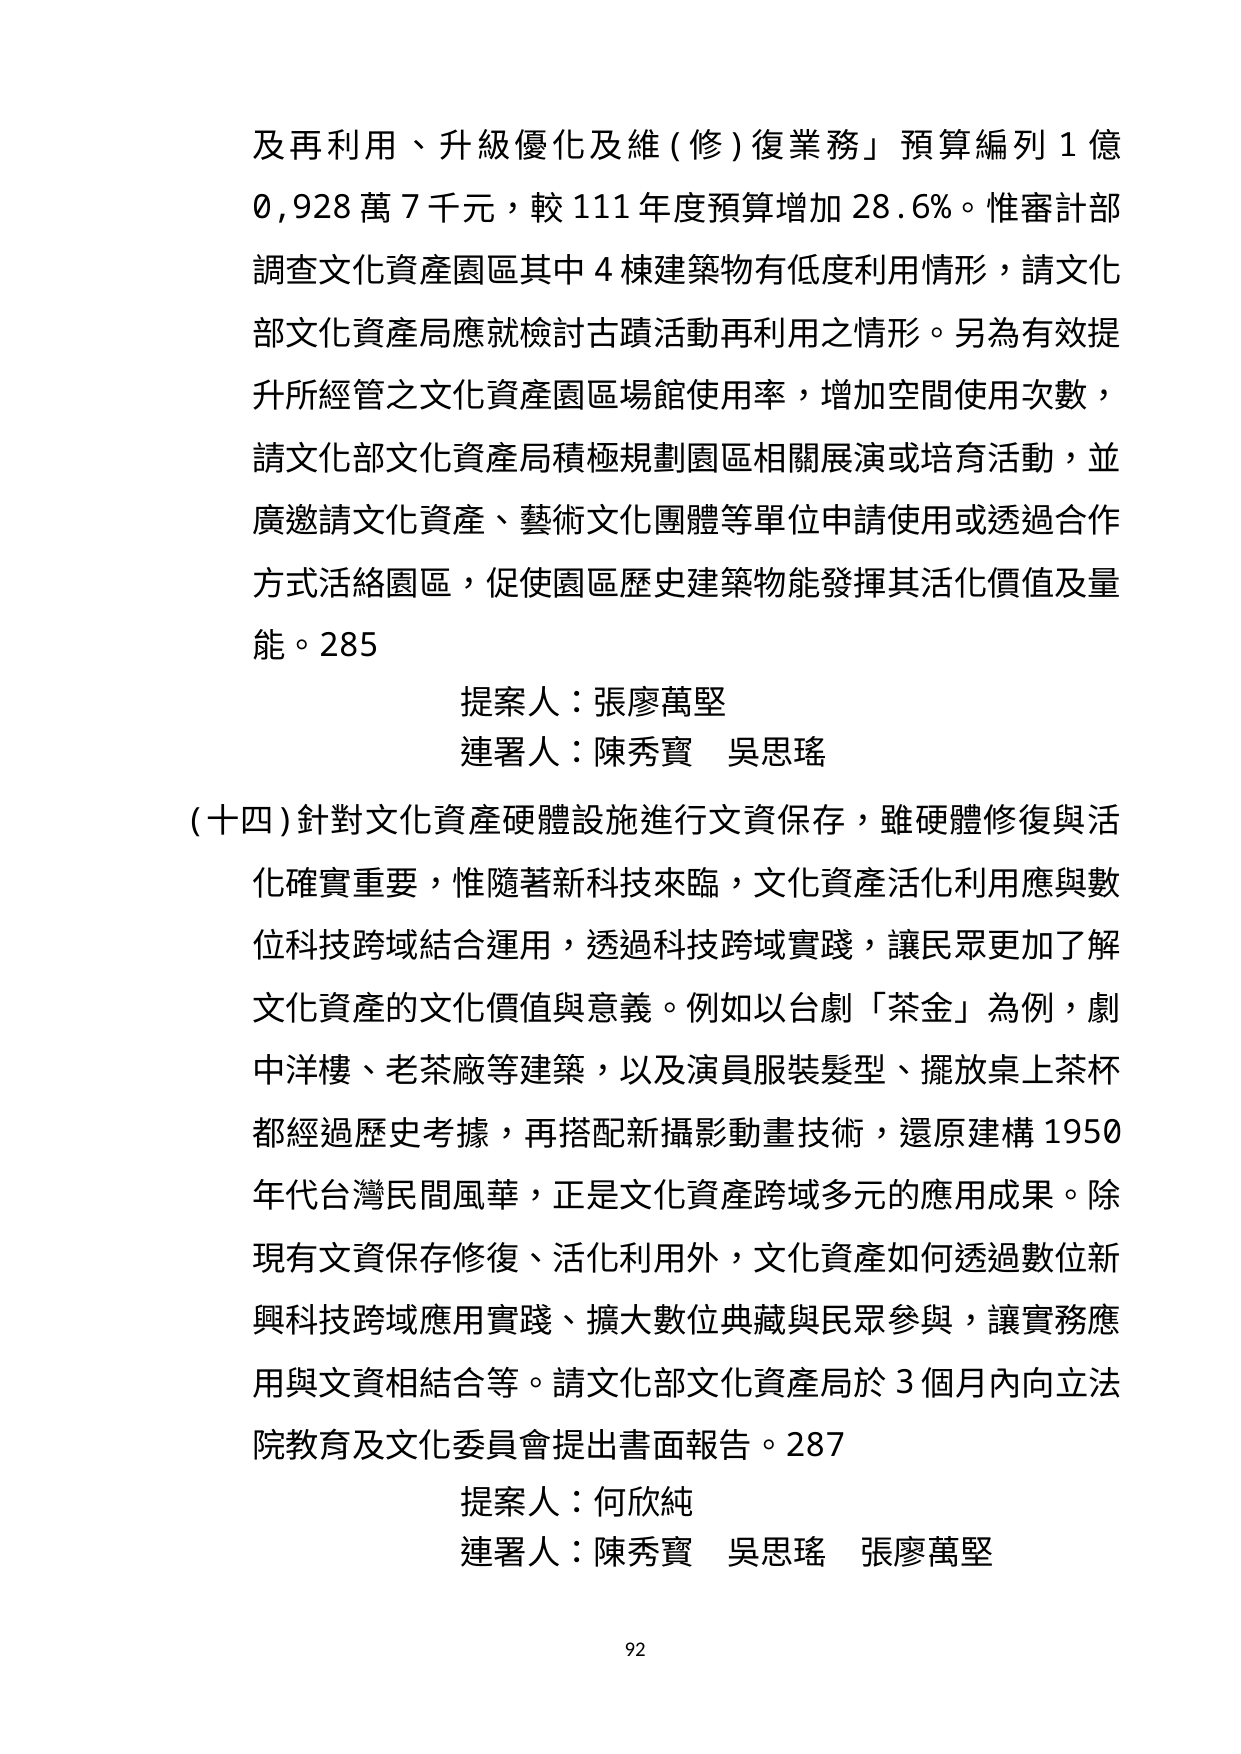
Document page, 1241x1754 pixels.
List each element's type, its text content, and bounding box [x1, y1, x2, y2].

text 連署人：陳秀寳 吳思瑤 [460, 725, 1122, 775]
text 及再利用、升級優化及維(修)復業務」預算編列1億0,928萬7千元，較111年度預算增加28.6%。惟審計部調查文化資產園區其中4棟建築物有低度利用情形，請文化部文化資產局應就檢討古蹟活動再利用之情形。另為有效提升所經管之文化資產園區場館使用率，增加空間使用次數，請文化部文化資產局積極規劃園區相關展演或培育活動，並廣邀請文化資產、藝術文化團體等單位申請使用或透過合作方式活絡園區，促使園區歷史建築物能發揮其活化價值及量能。285 [185, 112, 1122, 675]
text 提案人：何欣純 [460, 1475, 1122, 1525]
text 連署人：陳秀寳 吳思瑤 張廖萬堅 [460, 1525, 1122, 1575]
text (十四)針對文化資產硬體設施進行文資保存，雖硬體修復與活化確實重要，惟隨著新科技來臨，文化資產活化利用應與數位科技跨域結合運用，透過科技跨域實踐，讓民眾更加了解文化資產的文化價值與意義。例如以台劇「茶金」為例，劇中洋樓、老茶廠等建築，以及演員服裝髮型、擺放桌上茶杯都經過歷史考據，再搭配新攝影動畫技術，還原建構1950年代台灣民間風華，正是文化資產跨域多元的應用成果。除現有文資保存修復、活化利用外，文化資產如何透過數位新興科技跨域應用實踐、擴大數位典藏與民眾參與，讓實務應用與文資相結合等。請文化部文化資產局於3個月內向立法院教育及文化委員會提出書面報告。287 [185, 787, 1122, 1475]
text 提案人：張廖萬堅 [460, 675, 1122, 725]
